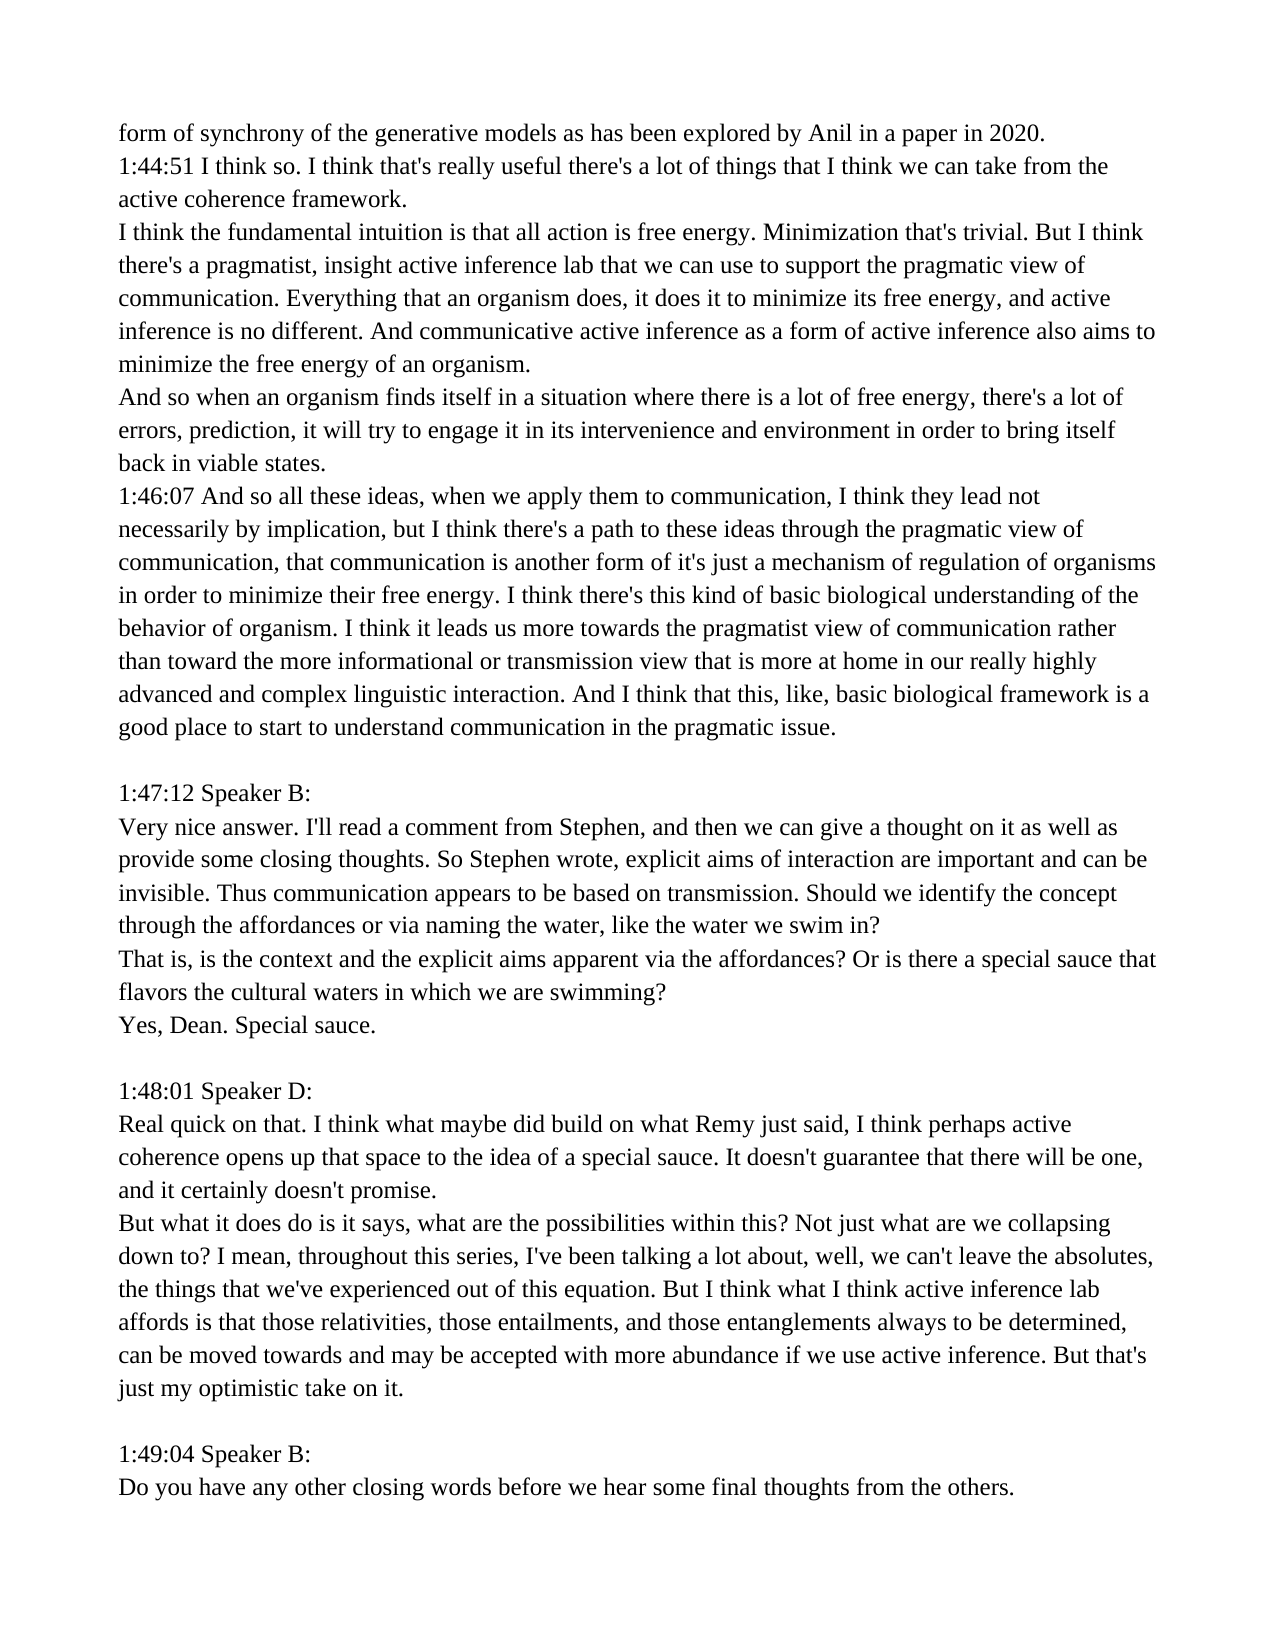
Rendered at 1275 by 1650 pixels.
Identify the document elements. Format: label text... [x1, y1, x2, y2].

text Real quick on that. I think what maybe did build on what Remy just said, I think perhaps active coherence opens up that space to the idea of a special sauce. It doesn't guarantee that there will be one, and it certainly doesn't promise. [118, 1109, 1157, 1203]
text 1:44:51 I think so. I think that's really useful there's a lot of things that I think we can take from the active coherence framework. [118, 151, 1157, 213]
text But what it does do is it says, what are the possibilities within this? Not just what are we collapsing down to? I mean, throughout this series, I've been talking a lot about, well, we can't leave the absolutes, the things that we've experienced out of this equation. But I think what I think active inference lab affords is that those relativities, those entailments, and those entanglements always to be determined, can be moved towards and may be accepted with more abundance if we use active inference. But that's just my optimistic take on it. [118, 1208, 1157, 1402]
text 1:46:07 And so all these ideas, when we apply them to communication, I think they lead not necessarily by implication, but I think there's a path to these ideas through the pragmatic view of communication, that communication is another form of it's just a mechanism of regulation of organisms in order to minimize their free energy. I think there's this kind of basic biological understanding of the behavior of organism. I think it leads us more towards the pragmatist view of communication rather than toward the more informational or transmission view that is more at home in our really highly advanced and complex linguistic interaction. And I think that this, like, basic biological framework is a good place to start to understand communication in the pragmatic issue. [118, 481, 1157, 741]
text form of synchrony of the generative models as has been explored by Anil in a paper in 2020. [118, 118, 1157, 147]
text Very nice answer. I'll read a comment from Stephen, and then we can give a thought on it as well as provide some closing thoughts. So Stephen wrote, explicit aims of interaction are important and can be invisible. Thus communication appears to be based on transmission. Should we identify the concept through the affordances or via naming the water, like the water we swim in? [118, 812, 1157, 939]
text 1:48:01 Speaker D: [118, 1076, 1157, 1104]
text 1:47:12 Speaker B: [118, 778, 1157, 807]
text I think the fundamental intuition is that all action is free energy. Minimization that's trivial. But I think there's a pragmatist, insight active inference lab that we can use to support the pragmatic view of communication. Everything that an organism does, it does it to minimize its free energy, and active inference is no different. And communicative active inference as a form of active inference also aims to minimize the free energy of an organism. [118, 217, 1157, 378]
text 1:49:04 Speaker B: [118, 1439, 1157, 1468]
text That is, is the context and the explicit aims apparent via the affordances? Or is there a special sauce that flavors the cultural waters in which we are swimming? [118, 944, 1157, 1005]
text Yes, Dean. Special sauce. [118, 1010, 1157, 1038]
text And so when an organism finds itself in a situation where there is a lot of free energy, there's a lot of errors, prediction, it will try to engage it in its intervenience and environment in order to bring itself back in viable states. [118, 382, 1157, 477]
text Do you have any other closing words before we hear some final thoughts from the others. [118, 1472, 1157, 1501]
